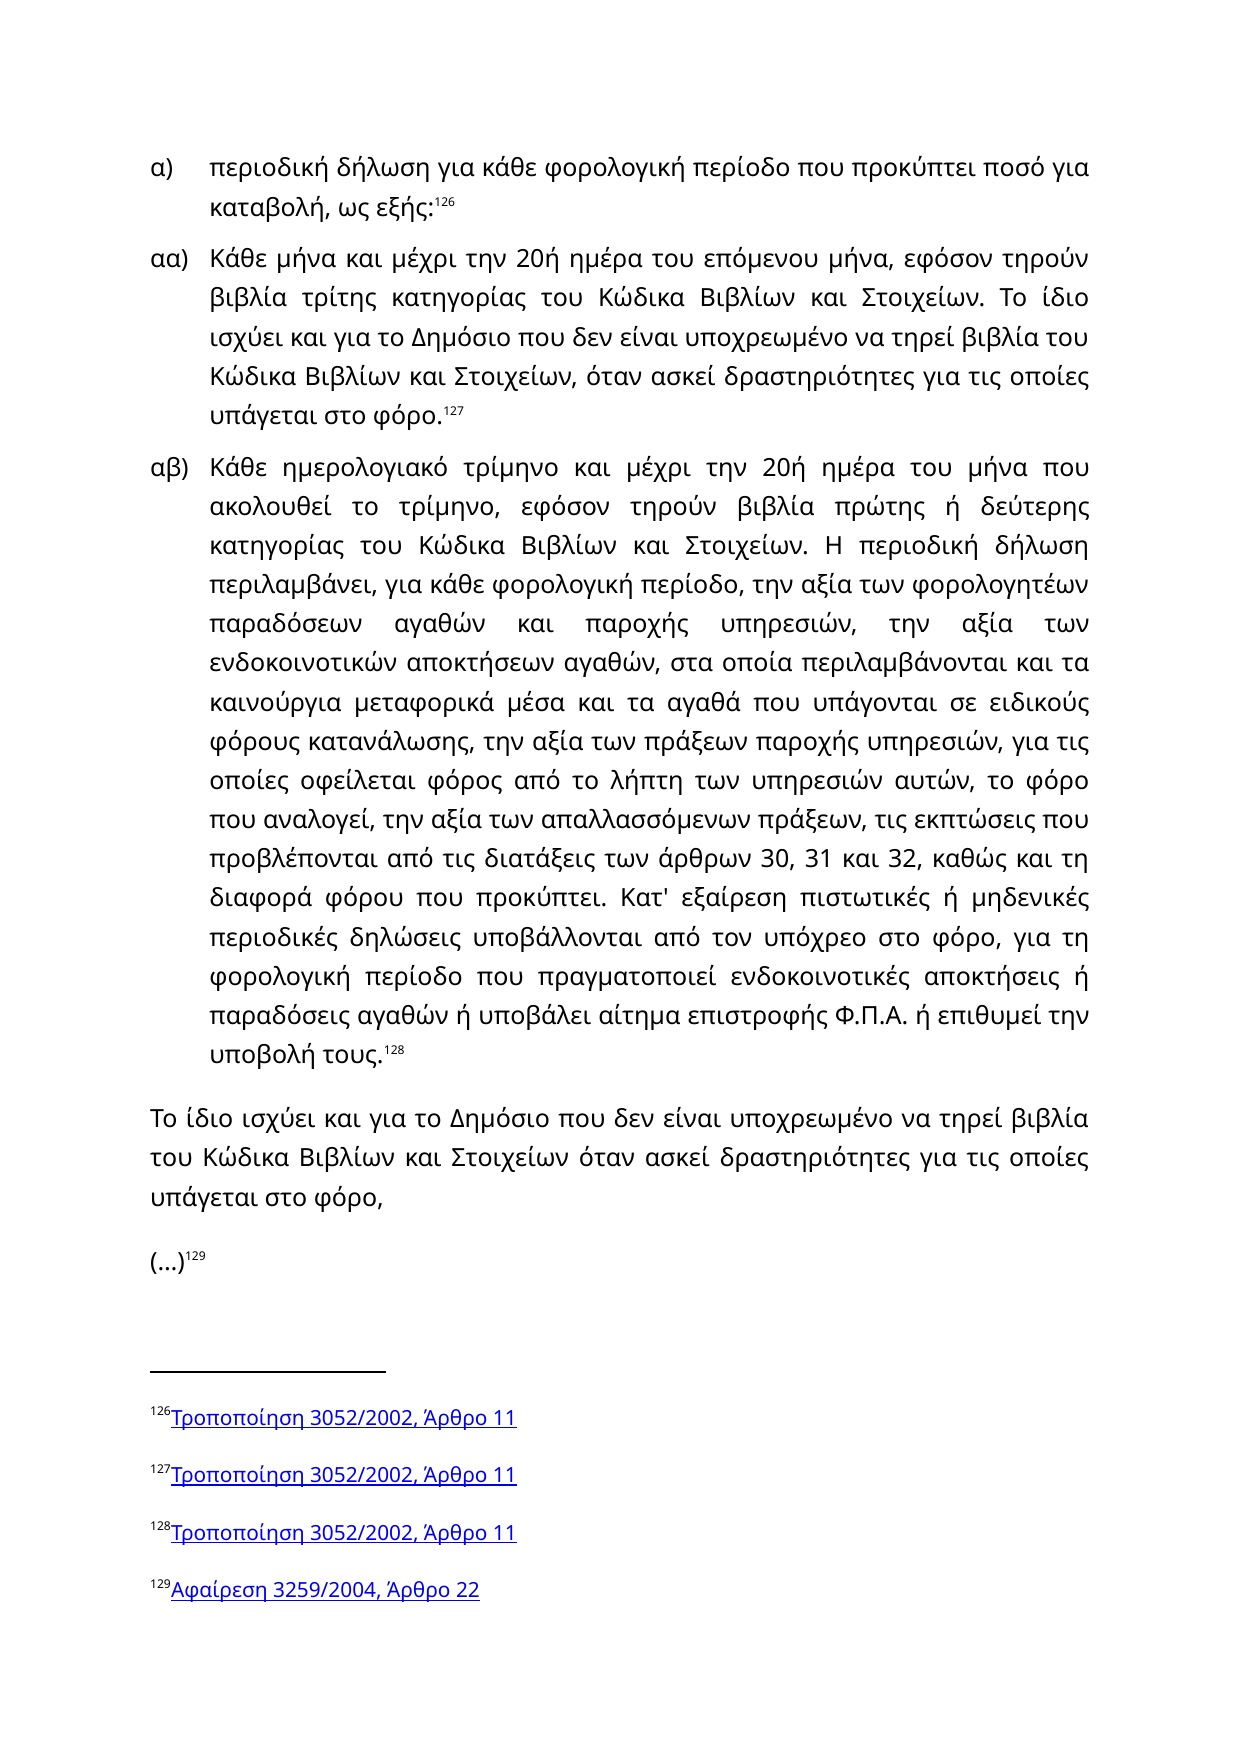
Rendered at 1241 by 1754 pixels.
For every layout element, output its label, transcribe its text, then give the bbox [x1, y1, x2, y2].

text Τροποποίηση 3052/2002, Άρθρο 11 [150, 1518, 1090, 1546]
list α) περιοδική δήλωση για κάθε φορολογική περίοδο που προκύπτει ποσό για καταβολή, ως εξής: [150, 150, 1090, 223]
text Αφαίρεση 3259/2004, Άρθρο 22 [150, 1576, 1090, 1604]
text Το ίδιο ισχύει και για το Δημόσιο που δεν είναι υποχρεωμένο να τηρεί βιβλία του Κώδικα Βιβλίων και Στοιχείων όταν ασκεί δραστηριότητες για τις οποίες υπάγεται στο φόρο, [150, 1101, 1090, 1213]
text Τροποποίηση 3052/2002, Άρθρο 11 [150, 1403, 1090, 1431]
text Τροποποίηση 3052/2002, Άρθρο 11 [150, 1460, 1090, 1489]
list αβ) Κάθε ημερολογιακό τρίμηνο και μέχρι την 20ή ημέρα του μήνα που ακολουθεί το τρίμηνο, εφόσον τηρούν βιβλία πρώτης ή δεύτερης κατηγορίας του Κώδικα Βιβλίων και Στοιχείων. Η περιοδική δήλωση περιλαμβάνει, για κάθε φορολογική περίοδο, την αξία των φορολογητέων παραδόσεων αγαθών και παροχής υπηρεσιών, την αξία των ενδοκοινοτικών αποκτήσεων αγαθών, στα οποία περιλαμβάνονται και τα καινούργια μεταφορικά μέσα και τα αγαθά που υπάγονται σε ειδικούς φόρους κατανάλωσης, την αξία των πράξεων παροχής υπηρεσιών, για τις οποίες οφείλεται φόρος από το λήπτη των υπηρεσιών αυτών, το φόρο που αναλογεί, την αξία των απαλλασσόμενων πράξεων, τις εκπτώσεις που προβλέπονται από τις διατάξεις των άρθρων 30, 31 και 32, καθώς και τη διαφορά φόρου που προκύπτει. Κατ' εξαίρεση πιστωτικές ή μηδενικές περιοδικές δηλώσεις υποβάλλονται από τον υπόχρεο στο φόρο, για τη φορολογική περίοδο που πραγματοποιεί ενδοκοινοτικές αποκτήσεις ή παραδόσεις αγαθών ή υποβάλει αίτημα επιστροφής Φ.Π.Α. ή επιθυμεί την υποβολή τους. [150, 449, 1090, 1071]
list αα) Κάθε μήνα και μέχρι την 20ή ημέρα του επόμενου μήνα, εφόσον τηρούν βιβλία τρίτης κατηγορίας του Κώδικα Βιβλίων και Στοιχείων. Το ίδιο ισχύει και για το Δημόσιο που δεν είναι υποχρεωμένο να τηρεί βιβλία του Κώδικα Βιβλίων και Στοιχείων, όταν ασκεί δραστηριότητες για τις οποίες υπάγεται στο φόρο. [150, 241, 1090, 432]
text (…) [150, 1243, 1090, 1277]
